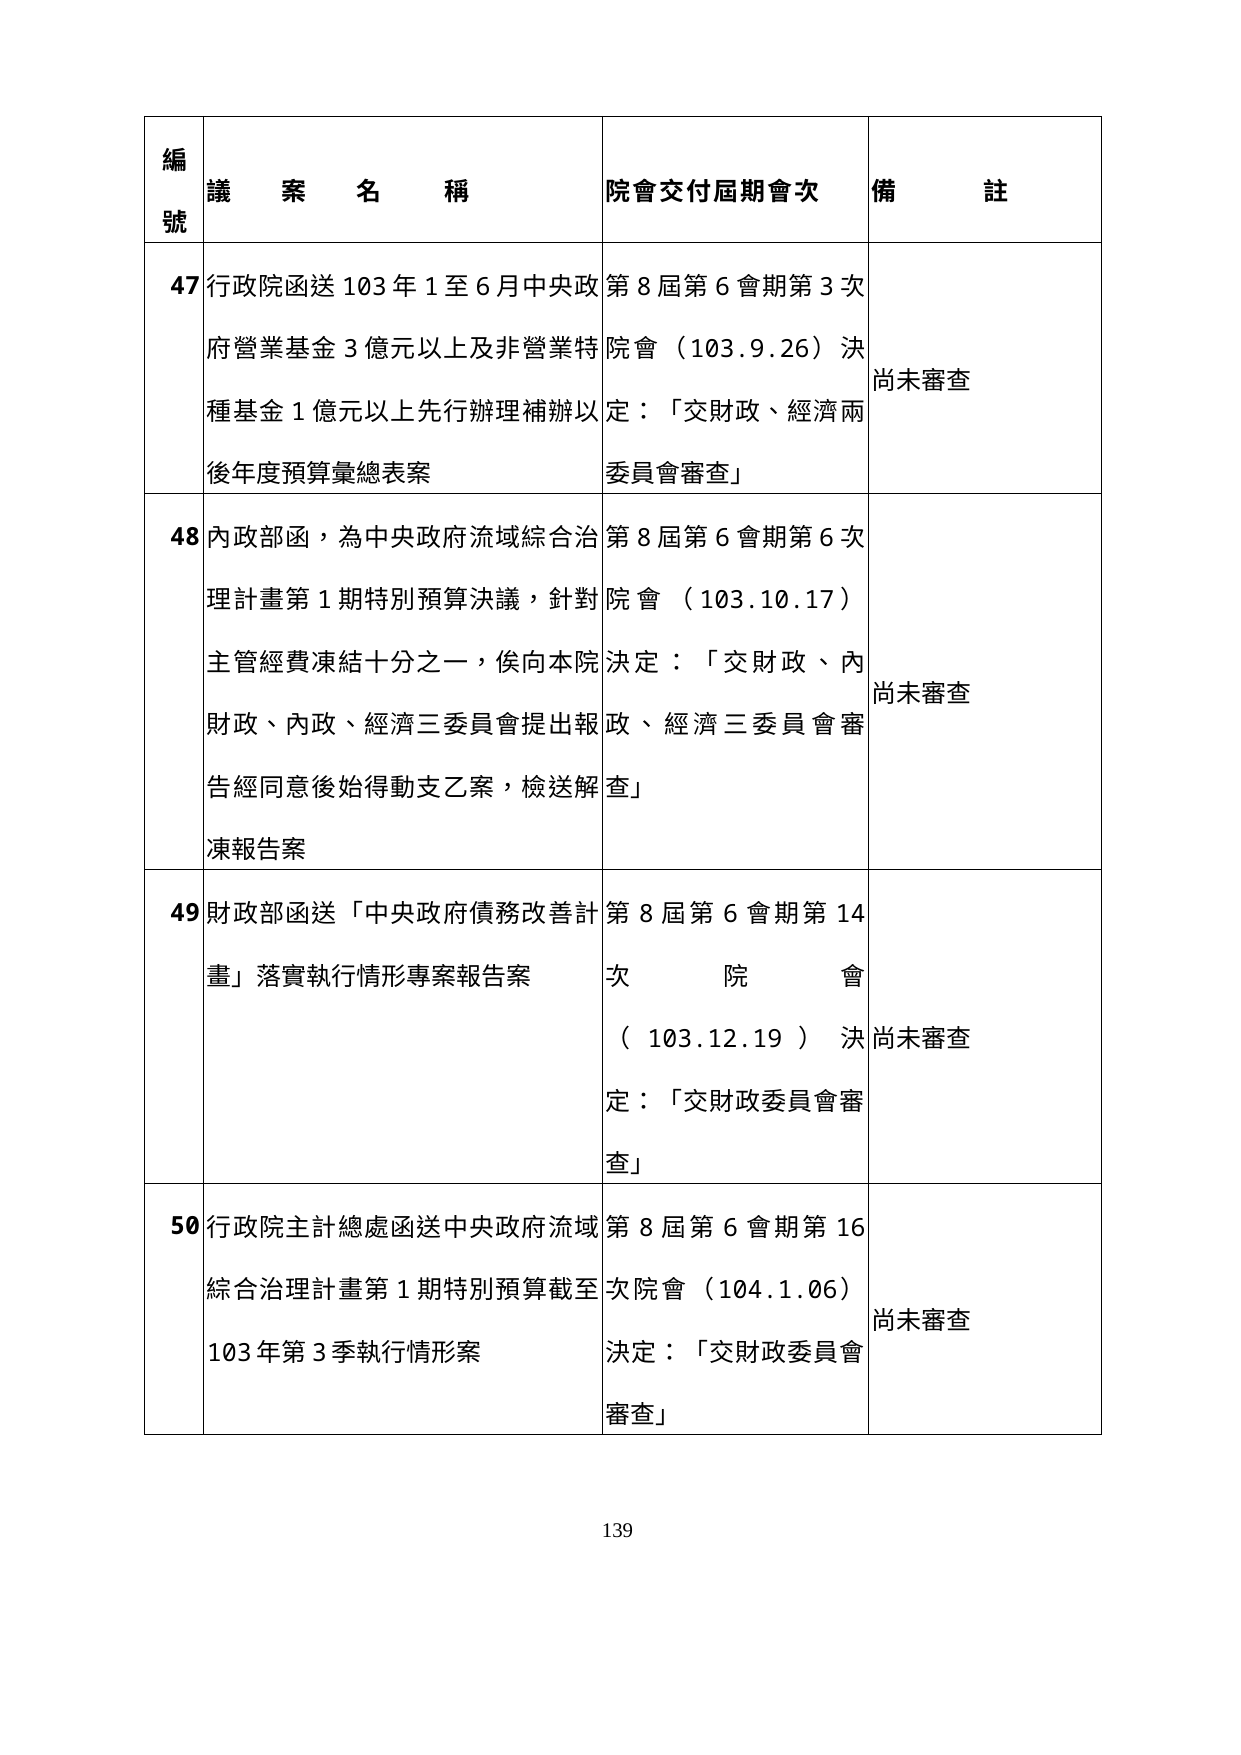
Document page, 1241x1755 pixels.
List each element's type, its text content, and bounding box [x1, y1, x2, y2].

table_cell 尚未審查 [869, 870, 1101, 1182]
table_cell [145, 243, 203, 493]
table_cell 尚未審查 [869, 494, 1101, 869]
table_cell [145, 870, 203, 1182]
table_header 備 註 [869, 117, 1101, 242]
table_cell 尚未審查 [869, 1184, 1101, 1433]
table_cell 行政院主計總處函送中央政府流域綜合治理計畫第1期特別預算截至103年第3季執行情形案 [204, 1184, 602, 1433]
table_cell [145, 1184, 203, 1433]
table_cell 尚未審查 [869, 243, 1101, 493]
table_header 院會交付屆期會次 [603, 117, 868, 242]
table_cell 行政院函送103年1至6月中央政府營業基金3億元以上及非營業特種基金1億元以上先行辦理補辦以後年度預算彙總表案 [204, 243, 602, 493]
table_cell 財政部函送「中央政府債務改善計畫」落實執行情形專案報告案 [204, 870, 602, 1182]
table_cell [145, 494, 203, 869]
table_cell 第8屆第6會期第3次院會（103.9.26）決定：「交財政、經濟兩委員會審查」 [603, 243, 868, 493]
table_cell 第8屆第6會期第6次院會（103.10.17）決定：「交財政、內政、經濟三委員會審查」 [603, 494, 868, 869]
table_header 議 案 名 稱 [204, 117, 602, 242]
table_cell 第8屆第6會期第16次院會（104.1.06）決定：「交財政委員會審查」 [603, 1184, 868, 1433]
table_cell 內政部函，為中央政府流域綜合治理計畫第1期特別預算決議，針對主管經費凍結十分之一，俟向本院財政、內政、經濟三委員會提出報告經同意後始得動支乙案，檢送解凍報告案 [204, 494, 602, 869]
table_header 編 號 [145, 117, 203, 242]
table_cell 第8屆第6會期第14次院會（103.12.19）決定：「交財政委員會審查」 [603, 870, 868, 1182]
